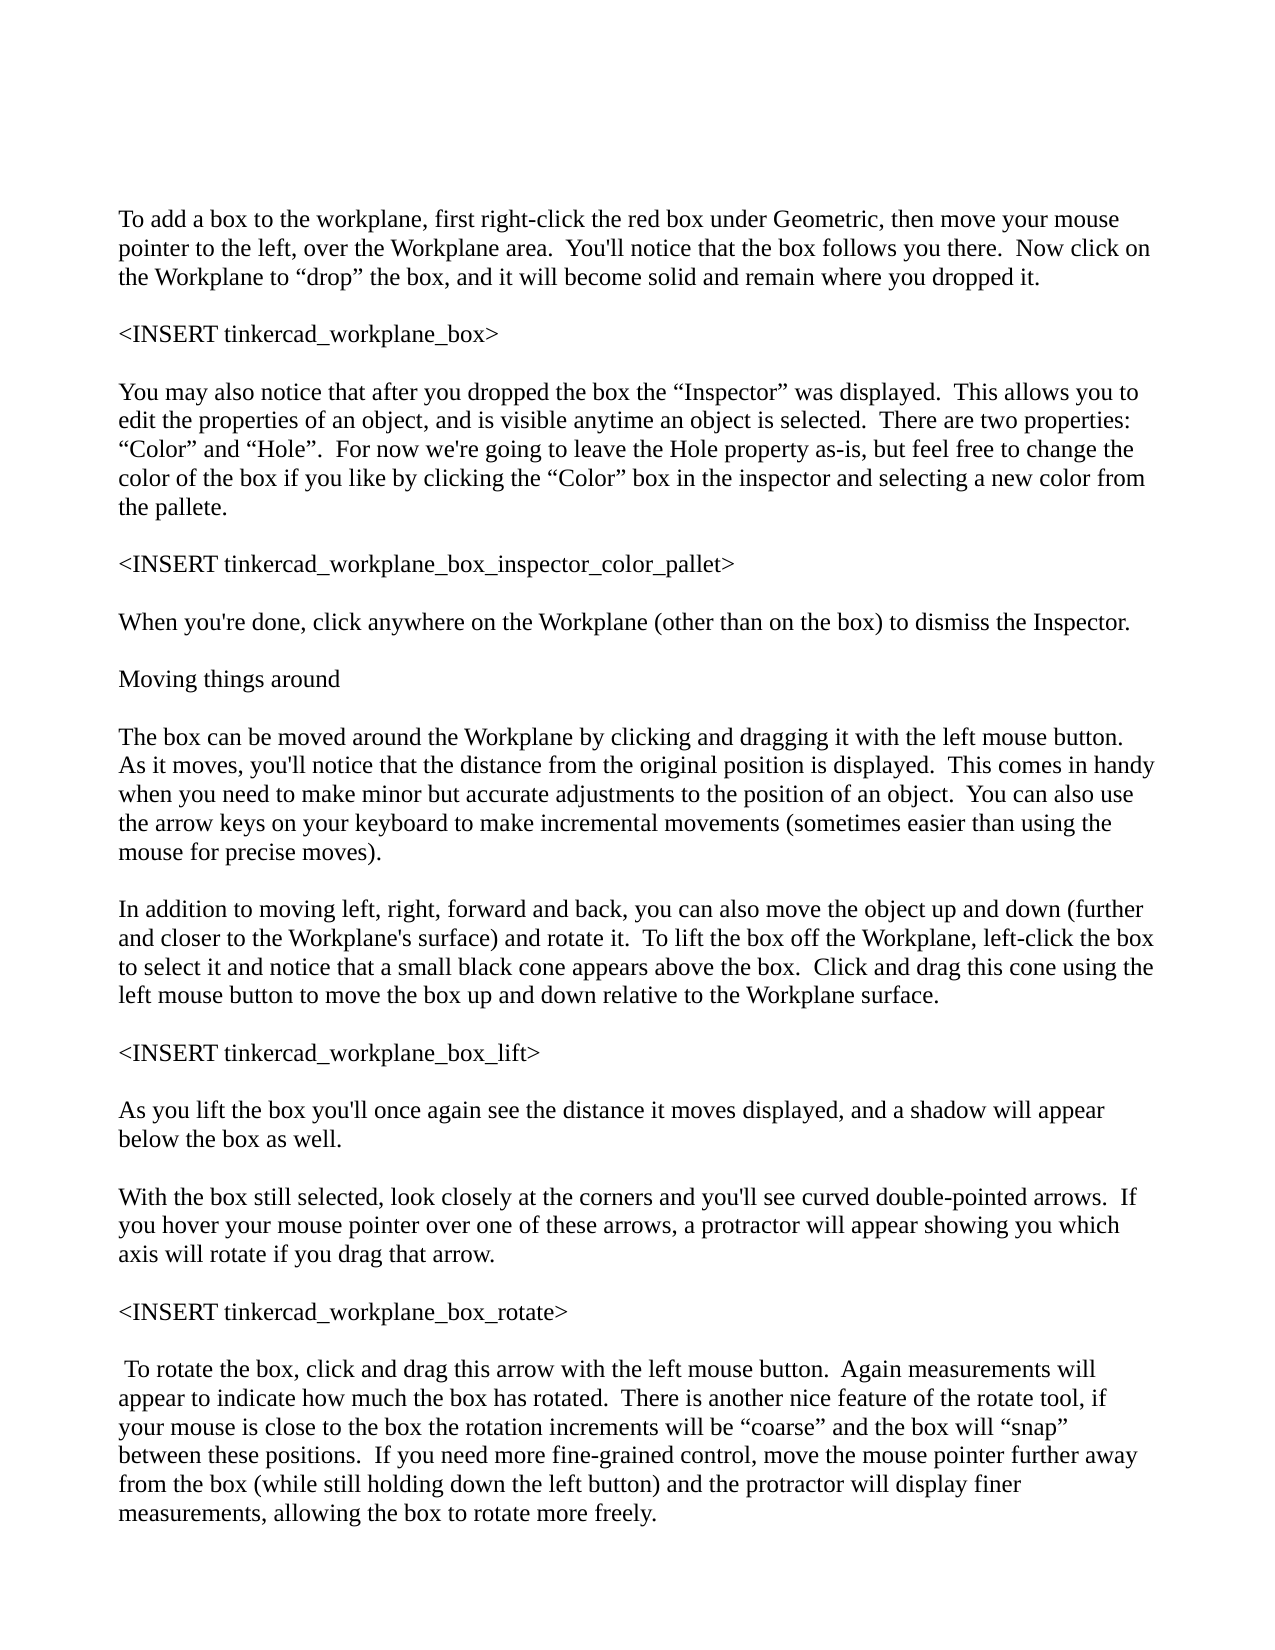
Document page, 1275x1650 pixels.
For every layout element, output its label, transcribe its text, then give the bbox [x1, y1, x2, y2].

text The box can be moved around the Workplane by clicking and dragging it with the left mouse button. As it moves, you'll notice that the distance from the original position is displayed. This comes in handy when you need to make minor but accurate adjustments to the position of an object. You can also use the arrow keys on your keyboard to make incremental movements (sometimes easier than using the mouse for precise moves). [118, 722, 1157, 866]
text As you lift the box you'll once again see the distance it moves displayed, and a shadow will appear below the box as well. [118, 1096, 1157, 1153]
text <INSERT tinkercad_workplane_box> [118, 319, 1157, 348]
text You may also notice that after you dropped the box the “Inspector” was displayed. This allows you to edit the properties of an object, and is visible anytime an object is selected. There are two properties: “Color” and “Hole”. For now we're going to leave the Hole property as-is, but feel free to change the color of the box if you like by clicking the “Color” box in the inspector and selecting a new color from the pallete. [118, 377, 1157, 521]
text With the box still selected, look closely at the corners and you'll see curved double-pointed arrows. If you hover your mouse pointer over one of these arrows, a protractor will appear showing you which axis will rotate if you drag that arrow. [118, 1182, 1157, 1268]
text To add a box to the workplane, first right-click the red box under Geometric, then move your mouse pointer to the left, over the Workplane area. You'll notice that the box follows you there. Now click on the Workplane to “drop” the box, and it will become solid and remain where you dropped it. [118, 204, 1157, 291]
text <INSERT tinkercad_workplane_box_rotate> [118, 1297, 1157, 1326]
text To rotate the box, click and drag this arrow with the left mouse button. Again measurements will appear to indicate how much the box has rotated. There is another nice feature of the rotate tool, if your mouse is close to the box the rotation increments will be “coarse” and the box will “snap” between these positions. If you need more fine-grained control, move the mouse pointer further away from the box (while still holding down the left button) and the protractor will display finer measurements, allowing the box to rotate more freely. [118, 1354, 1157, 1527]
text <INSERT tinkercad_workplane_box_lift> [118, 1038, 1157, 1067]
text In addition to moving left, right, forward and back, you can also move the object up and down (further and closer to the Workplane's surface) and rotate it. To lift the box off the Workplane, left-click the box to select it and notice that a small black cone appears above the box. Click and drag this cone using the left mouse button to move the box up and down relative to the Workplane surface. [118, 894, 1157, 1009]
text When you're done, click anywhere on the Workplane (other than on the box) to dismiss the Inspector. [118, 607, 1157, 636]
text <INSERT tinkercad_workplane_box_inspector_color_pallet> [118, 549, 1157, 578]
text Moving things around [118, 664, 1157, 693]
